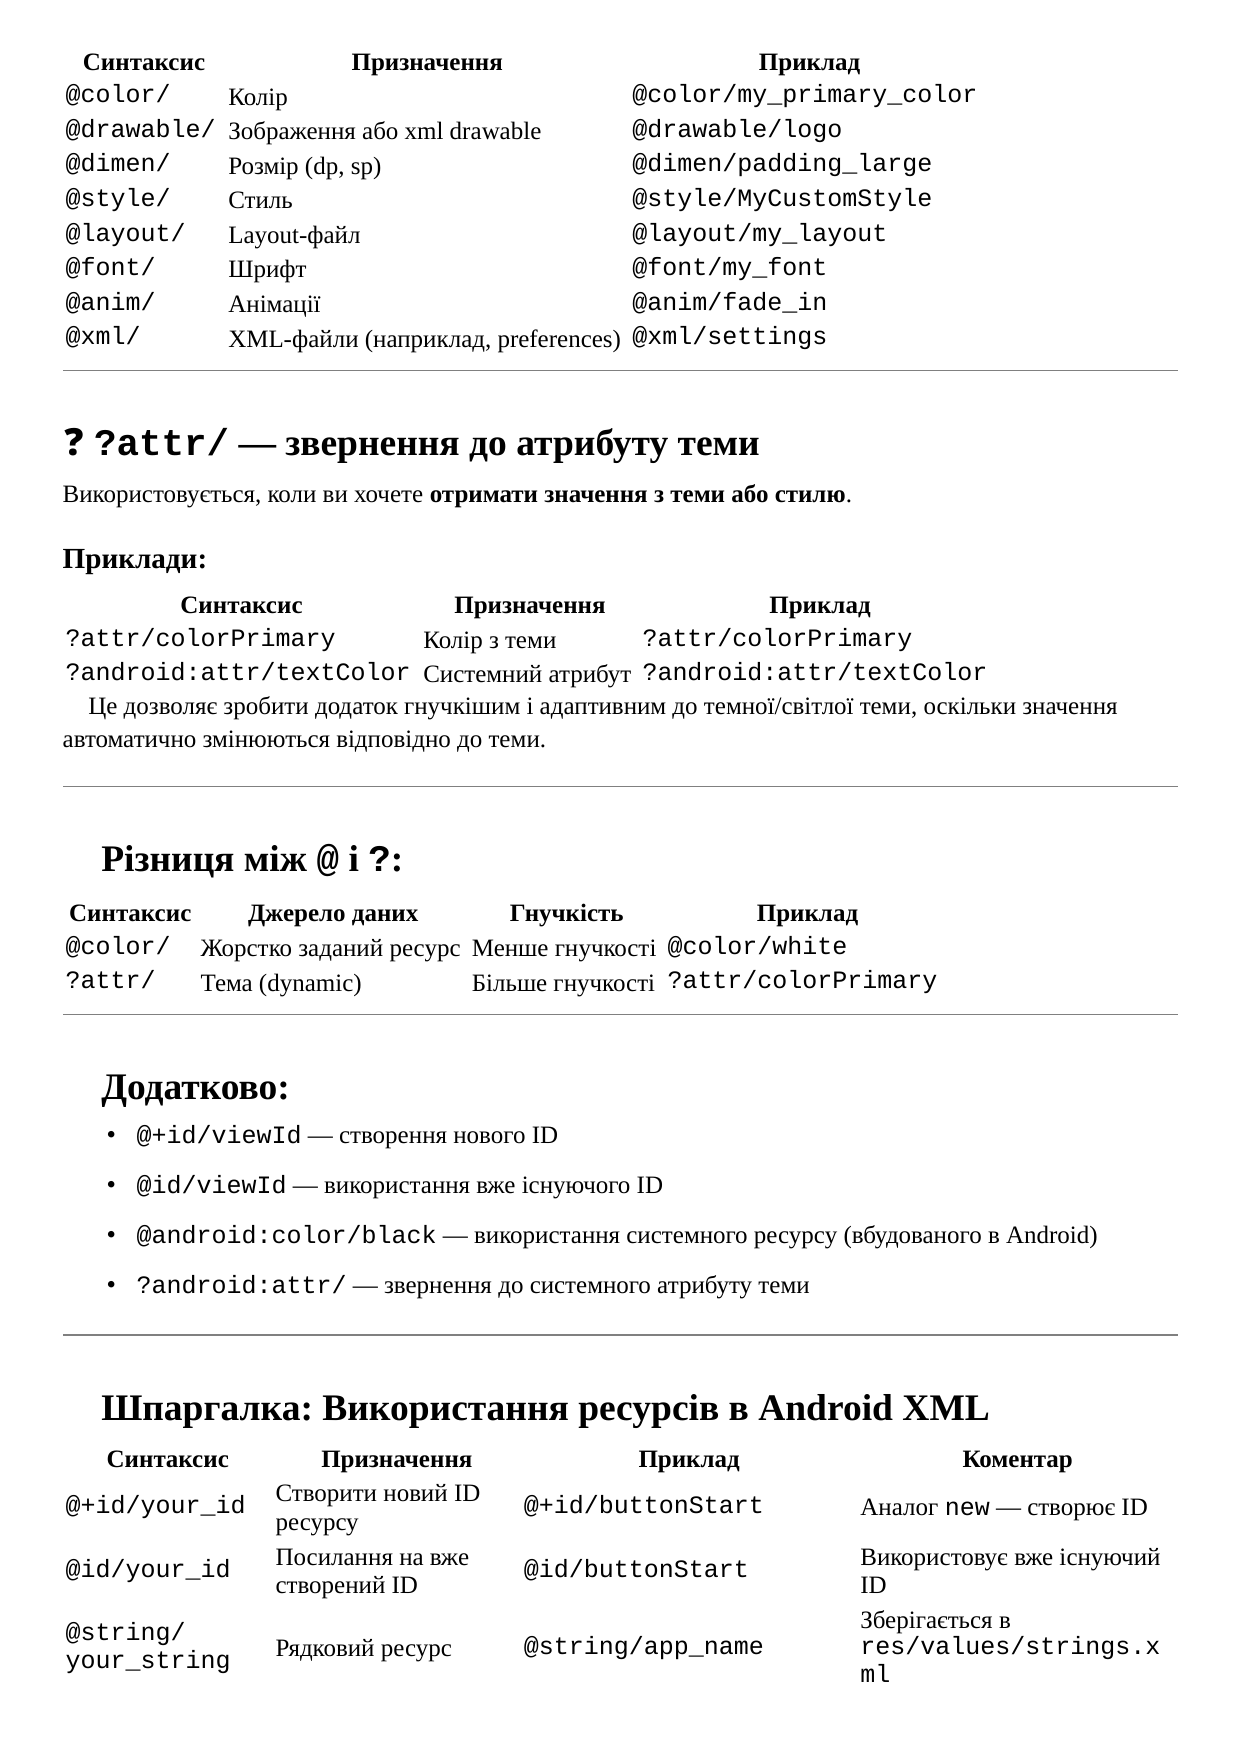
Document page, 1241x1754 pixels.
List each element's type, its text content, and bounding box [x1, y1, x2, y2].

table_cell @xml/settings [629, 321, 990, 355]
table_cell Стиль [225, 183, 629, 217]
table_cell @font/my_font [629, 252, 990, 286]
table_cell Менше гнучкості [469, 930, 664, 965]
subtitle Приклади: [62, 541, 1178, 575]
table_cell @drawable/ [63, 113, 225, 148]
table_cell Створити новий ID ресурсу [273, 1475, 521, 1539]
list @id/viewId — використання вже існуючого ID [107, 1170, 1178, 1201]
table_header Приклад [639, 588, 1000, 622]
table_cell @anim/fade_in [629, 286, 990, 321]
table_cell ?attr/ [63, 965, 197, 999]
table_cell Зображення або xml drawable [225, 113, 629, 148]
subtitle 🧾 Шпаргалка: Використання ресурсів в Android XML [62, 1385, 1178, 1428]
table_cell Зберігається в res/values/strings.xml [857, 1602, 1178, 1693]
table_cell @color/ [63, 79, 225, 113]
table_cell Анімації [225, 286, 629, 321]
table_cell Колір [225, 79, 629, 113]
subtitle 🔧 Додатково: [62, 1064, 1178, 1108]
table_cell ?attr/colorPrimary [639, 622, 1000, 657]
list ?android:attr/ — звернення до системного атрибуту теми [107, 1270, 1178, 1301]
table_cell Посилання на вже створений ID [273, 1539, 521, 1602]
table_header Синтаксис [63, 44, 225, 79]
list @android:color/black — використання системного ресурсу (вбудованого в Android) [107, 1220, 1178, 1251]
list @+id/viewId — створення нового ID [107, 1120, 1178, 1151]
table_header Синтаксис [63, 1441, 272, 1475]
table_cell @dimen/padding_large [629, 148, 990, 182]
table_cell Жорстко заданий ресурс [198, 930, 469, 965]
table_cell @font/ [63, 252, 225, 286]
table_cell @string/app_name [521, 1602, 857, 1693]
table_cell XML-файли (наприклад, preferences) [225, 321, 629, 355]
table_cell @id/buttonStart [521, 1539, 857, 1602]
table_cell @id/your_id [63, 1539, 272, 1602]
table_header Джерело даних [198, 896, 469, 930]
table_cell @+id/your_id [63, 1475, 272, 1539]
table_header Призначення [225, 44, 629, 79]
table_header Приклад [521, 1441, 857, 1475]
table_cell Колір з теми [420, 622, 639, 657]
table_cell ?android:attr/textColor [63, 657, 420, 691]
table_cell Використовує вже існуючий ID [857, 1539, 1178, 1602]
table_header Призначення [420, 588, 639, 622]
table_header Приклад [664, 896, 950, 930]
text 🔸 Це дозволяє зробити додаток гнучкішим і адаптивним до темної/світлої теми, оскільки значення автоматично змінюються відповідно до теми. [62, 691, 1178, 753]
subtitle ❓ ?attr/ — звернення до атрибуту теми [62, 420, 1178, 467]
table_cell @style/ [63, 183, 225, 217]
table_cell Шрифт [225, 252, 629, 286]
table_header Приклад [629, 44, 990, 79]
table_header Синтаксис [63, 588, 420, 622]
table_cell @color/my_primary_color [629, 79, 990, 113]
subtitle 🔄 Різниця між @ і ?: [62, 837, 1178, 883]
table_cell ?attr/colorPrimary [63, 622, 420, 657]
table_header Коментар [857, 1441, 1178, 1475]
table_cell @color/ [63, 930, 197, 965]
table_cell @anim/ [63, 286, 225, 321]
table_cell Рядковий ресурс [273, 1602, 521, 1693]
table_cell Системний атрибут [420, 657, 639, 691]
table_cell Аналог new — створює ID [857, 1475, 1178, 1539]
table_cell @xml/ [63, 321, 225, 355]
table_header Гнучкість [469, 896, 664, 930]
table_cell @dimen/ [63, 148, 225, 182]
table_cell @layout/ [63, 217, 225, 252]
table_header Синтаксис [63, 896, 197, 930]
table_cell @drawable/logo [629, 113, 990, 148]
table_cell @layout/my_layout [629, 217, 990, 252]
table_cell ?attr/colorPrimary [664, 965, 950, 999]
table_cell @string/your_string [63, 1602, 272, 1693]
table_cell Розмір (dp, sp) [225, 148, 629, 182]
table_cell @style/MyCustomStyle [629, 183, 990, 217]
table_cell Більше гнучкості [469, 965, 664, 999]
table_cell @+id/buttonStart [521, 1475, 857, 1539]
text Використовується, коли ви хочете отримати значення з теми або стилю. [62, 479, 1178, 508]
table_header Призначення [273, 1441, 521, 1475]
table_cell Тема (dynamic) [198, 965, 469, 999]
table_cell ?android:attr/textColor [639, 657, 1000, 691]
table_cell @color/white [664, 930, 950, 965]
table_cell Layout-файл [225, 217, 629, 252]
